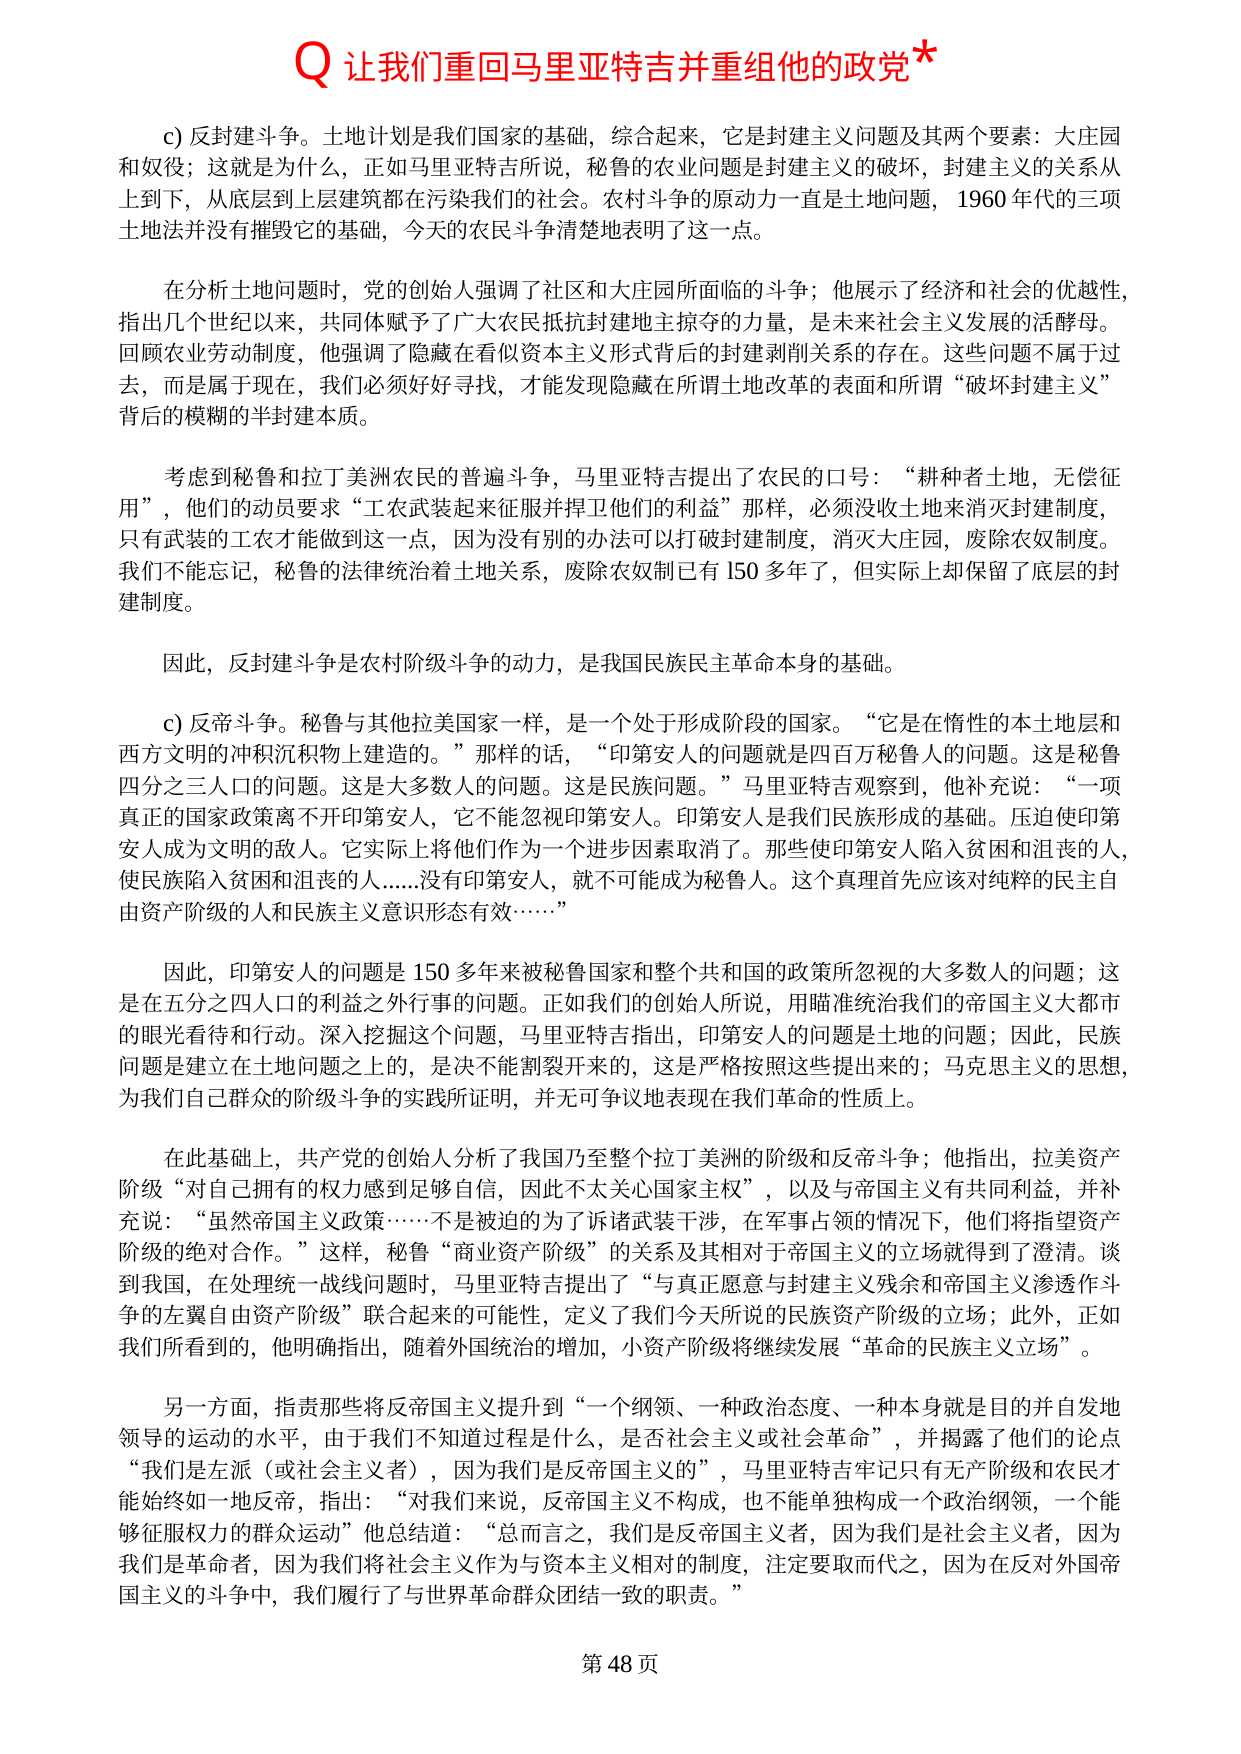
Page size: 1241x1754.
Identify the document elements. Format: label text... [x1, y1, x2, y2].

text 因此，反封建斗争是农村阶级斗争的动力，是我国民族民主革命本身的基础。 [118, 646, 1122, 677]
text 因此，印第安人的问题是150多年来被秘鲁国家和整个共和国的政策所忽视的大多数人的问题；这是在五分之四人口的利益之外行事的问题。正如我们的创始人所说，用瞄准统治我们的帝国主义大都市的眼光看待和行动。深入挖掘这个问题，马里亚特吉指出，印第安人的问题是土地的问题；因此，民族问题是建立在土地问题之上的，是决不能割裂开来的，这是严格按照这些提出来的；马克思主义的思想，为我们自己群众的阶级斗争的实践所证明，并无可争议地表现在我们革命的性质上。 [118, 955, 1122, 1112]
text 在此基础上，共产党的创始人分析了我国乃至整个拉丁美洲的阶级和反帝斗争；他指出，拉美资产阶级“对自己拥有的权力感到足够自信，因此不太关心国家主权”，以及与帝国主义有共同利益，并补充说：“虽然帝国主义政策……不是被迫的为了诉诸武装干涉，在军事占领的情况下，他们将指望资产阶级的绝对合作。”这样，秘鲁“商业资产阶级”的关系及其相对于帝国主义的立场就得到了澄清。谈到我国，在处理统一战线问题时，马里亚特吉提出了“与真正愿意与封建主义残余和帝国主义渗透作斗争的左翼自由资产阶级”联合起来的可能性，定义了我们今天所说的民族资产阶级的立场；此外，正如我们所看到的，他明确指出，随着外国统治的增加，小资产阶级将继续发展“革命的民族主义立场”。 [118, 1141, 1122, 1361]
text c) 反封建斗争。土地计划是我们国家的基础，综合起来，它是封建主义问题及其两个要素：大庄园和奴役；这就是为什么，正如马里亚特吉所说，秘鲁的农业问题是封建主义的破坏，封建主义的关系从上到下，从底层到上层建筑都在污染我们的社会。农村斗争的原动力一直是土地问题，1960年代的三项土地法并没有摧毁它的基础，今天的农民斗争清楚地表明了这一点。 [118, 119, 1122, 245]
text 考虑到秘鲁和拉丁美洲农民的普遍斗争，马里亚特吉提出了农民的口号：“耕种者土地，无偿征用”，他们的动员要求“工农武装起来征服并捍卫他们的利益”那样，必须没收土地来消灭封建制度，只有武装的工农才能做到这一点，因为没有别的办法可以打破封建制度，消灭大庄园，废除农奴制度。我们不能忘记，秘鲁的法律统治着土地关系，废除农奴制已有l50多年了，但实际上却保留了底层的封建制度。 [118, 460, 1122, 617]
text 在分析土地问题时，党的创始人强调了社区和大庄园所面临的斗争；他展示了经济和社会的优越性，指出几个世纪以来，共同体赋予了广大农民抵抗封建地主掠夺的力量，是未来社会主义发展的活酵母。回顾农业劳动制度，他强调了隐藏在看似资本主义形式背后的封建剥削关系的存在。这些问题不属于过去，而是属于现在，我们必须好好寻找，才能发现隐藏在所谓土地改革的表面和所谓“破坏封建主义”背后的模糊的半封建本质。 [118, 274, 1122, 431]
text c) 反帝斗争。秘鲁与其他拉美国家一样，是一个处于形成阶段的国家。“它是在惰性的本土地层和西方文明的冲积沉积物上建造的。”那样的话，“印第安人的问题就是四百万秘鲁人的问题。这是秘鲁四分之三人口的问题。这是大多数人的问题。这是民族问题。”马里亚特吉观察到，他补充说：“一项真正的国家政策离不开印第安人，它不能忽视印第安人。印第安人是我们民族形成的基础。压迫使印第安人成为文明的敌人。它实际上将他们作为一个进步因素取消了。那些使印第安人陷入贫困和沮丧的人，使民族陷入贫困和沮丧的人......没有印第安人，就不可能成为秘鲁人。这个真理首先应该对纯粹的民主自由资产阶级的人和民族主义意识形态有效……” [118, 706, 1122, 926]
text 另一方面，指责那些将反帝国主义提升到“一个纲领、一种政治态度、一种本身就是目的并自发地领导的运动的水平，由于我们不知道过程是什么，是否社会主义或社会革命”，并揭露了他们的论点“我们是左派（或社会主义者），因为我们是反帝国主义的”，马里亚特吉牢记只有无产阶级和农民才能始终如一地反帝，指出：“对我们来说，反帝国主义不构成，也不能单独构成一个政治纲领，一个能够征服权力的群众运动”他总结道：“总而言之，我们是反帝国主义者，因为我们是社会主义者，因为我们是革命者，因为我们将社会主义作为与资本主义相对的制度，注定要取而代之，因为在反对外国帝国主义的斗争中，我们履行了与世界革命群众团结一致的职责。” [118, 1390, 1122, 1610]
